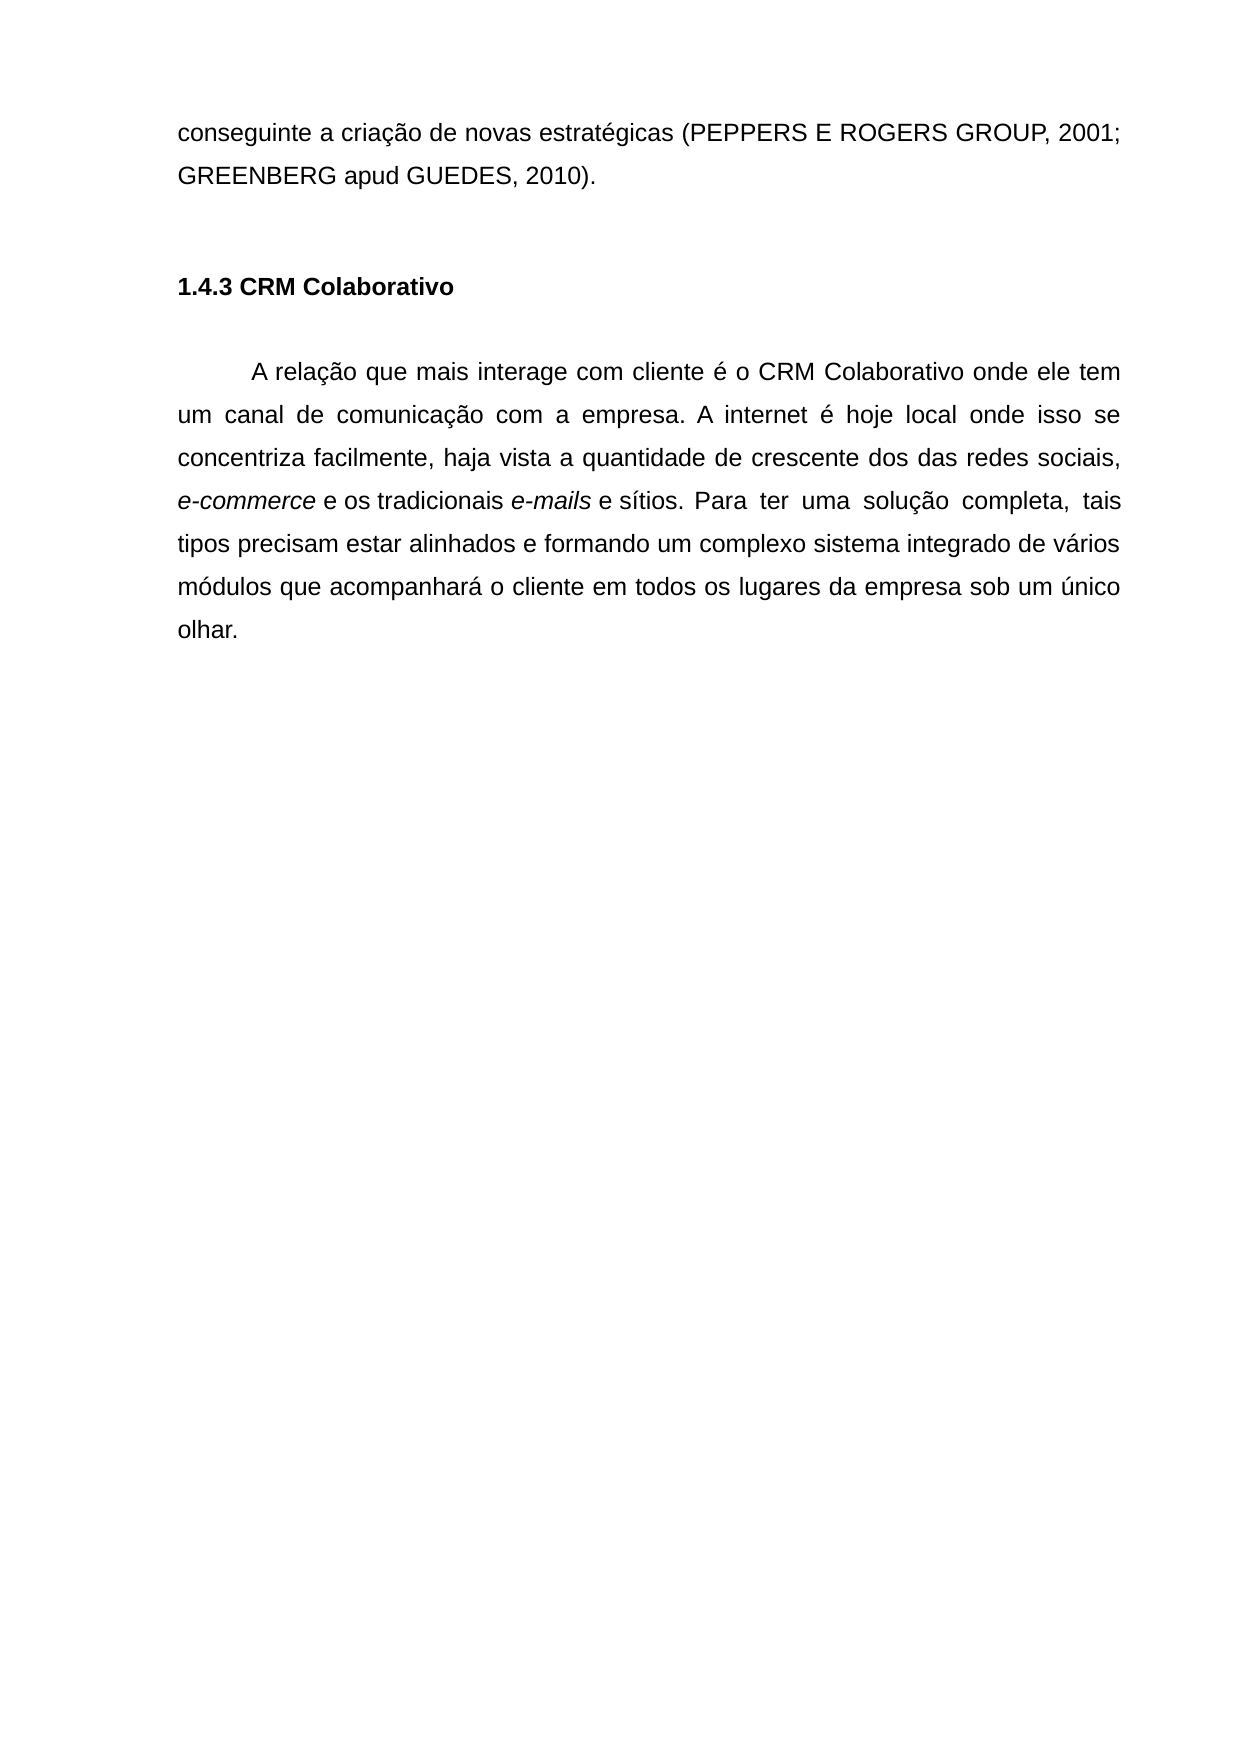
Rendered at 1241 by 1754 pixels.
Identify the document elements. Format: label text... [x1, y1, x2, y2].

text conseguinte a criação de novas estratégicas (PEPPERS E ROGERS GROUP, 2001; GREENBERG apud GUEDES, 2010). [177, 118, 1122, 190]
subtitle 1.4.3 CRM Colaborativo [177, 272, 1122, 301]
text A relação que mais interage com cliente é o CRM Colaborativo onde ele tem um canal de comunicação com a empresa. A internet é hoje local onde isso se concentriza facilmente, haja vista a quantidade de crescente dos das redes sociais, e-commerce e os tradicionais e-mails e sítios. Para ter uma solução completa, tais tipos precisam estar alinhados e formando um complexo sistema integrado de vários módulos que acompanhará o cliente em todos os lugares da empresa sob um único olhar. [177, 357, 1122, 644]
